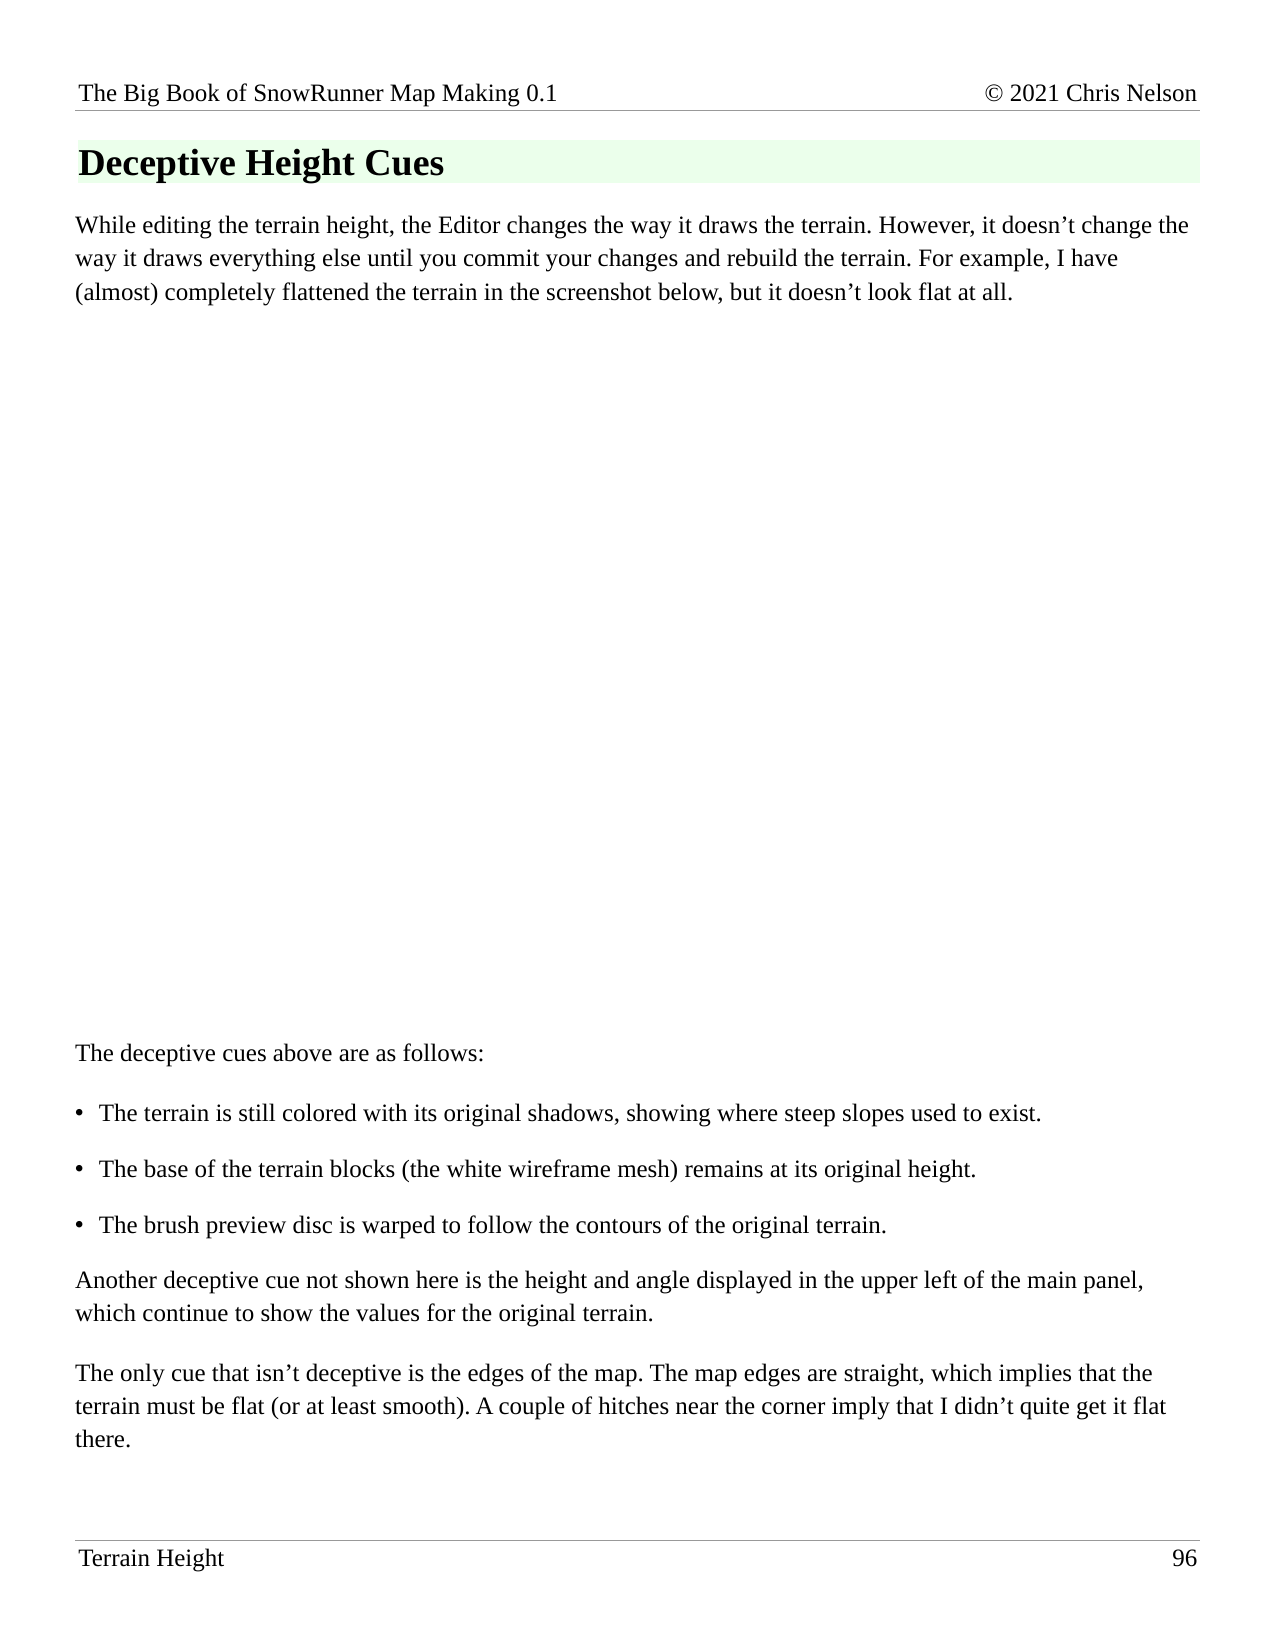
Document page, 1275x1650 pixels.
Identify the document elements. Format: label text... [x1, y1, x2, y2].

text Another deceptive cue not shown here is the height and angle displayed in the upper left of the main panel, which continue to show the values for the original terrain. [75, 1265, 1200, 1327]
list The brush preview disc is warped to follow the contours of the original terrain. [75, 1210, 1200, 1238]
list The terrain is still colored with its original shadows, showing where steep slopes used to exist. [75, 1098, 1200, 1127]
text While editing the terrain height, the Editor changes the way it draws the terrain. However, it doesn’t change the way it draws everything else until you commit your changes and rebuild the terrain. For example, I have (almost) completely flattened the terrain in the screenshot below, but it doesn’t look flat at all. [75, 211, 1200, 305]
text The only cue that isn’t deceptive is the edges of the map. The map edges are straight, which implies that the terrain must be flat (or at least smooth). A couple of hitches near the corner imply that I didn’t quite get it flat there. [75, 1358, 1200, 1453]
list The base of the terrain blocks (the white wireframe mesh) remains at its original height. [75, 1154, 1200, 1183]
subtitle Deceptive Height Cues [78, 140, 1200, 183]
text The deceptive cues above are as follows: [75, 1038, 1200, 1067]
